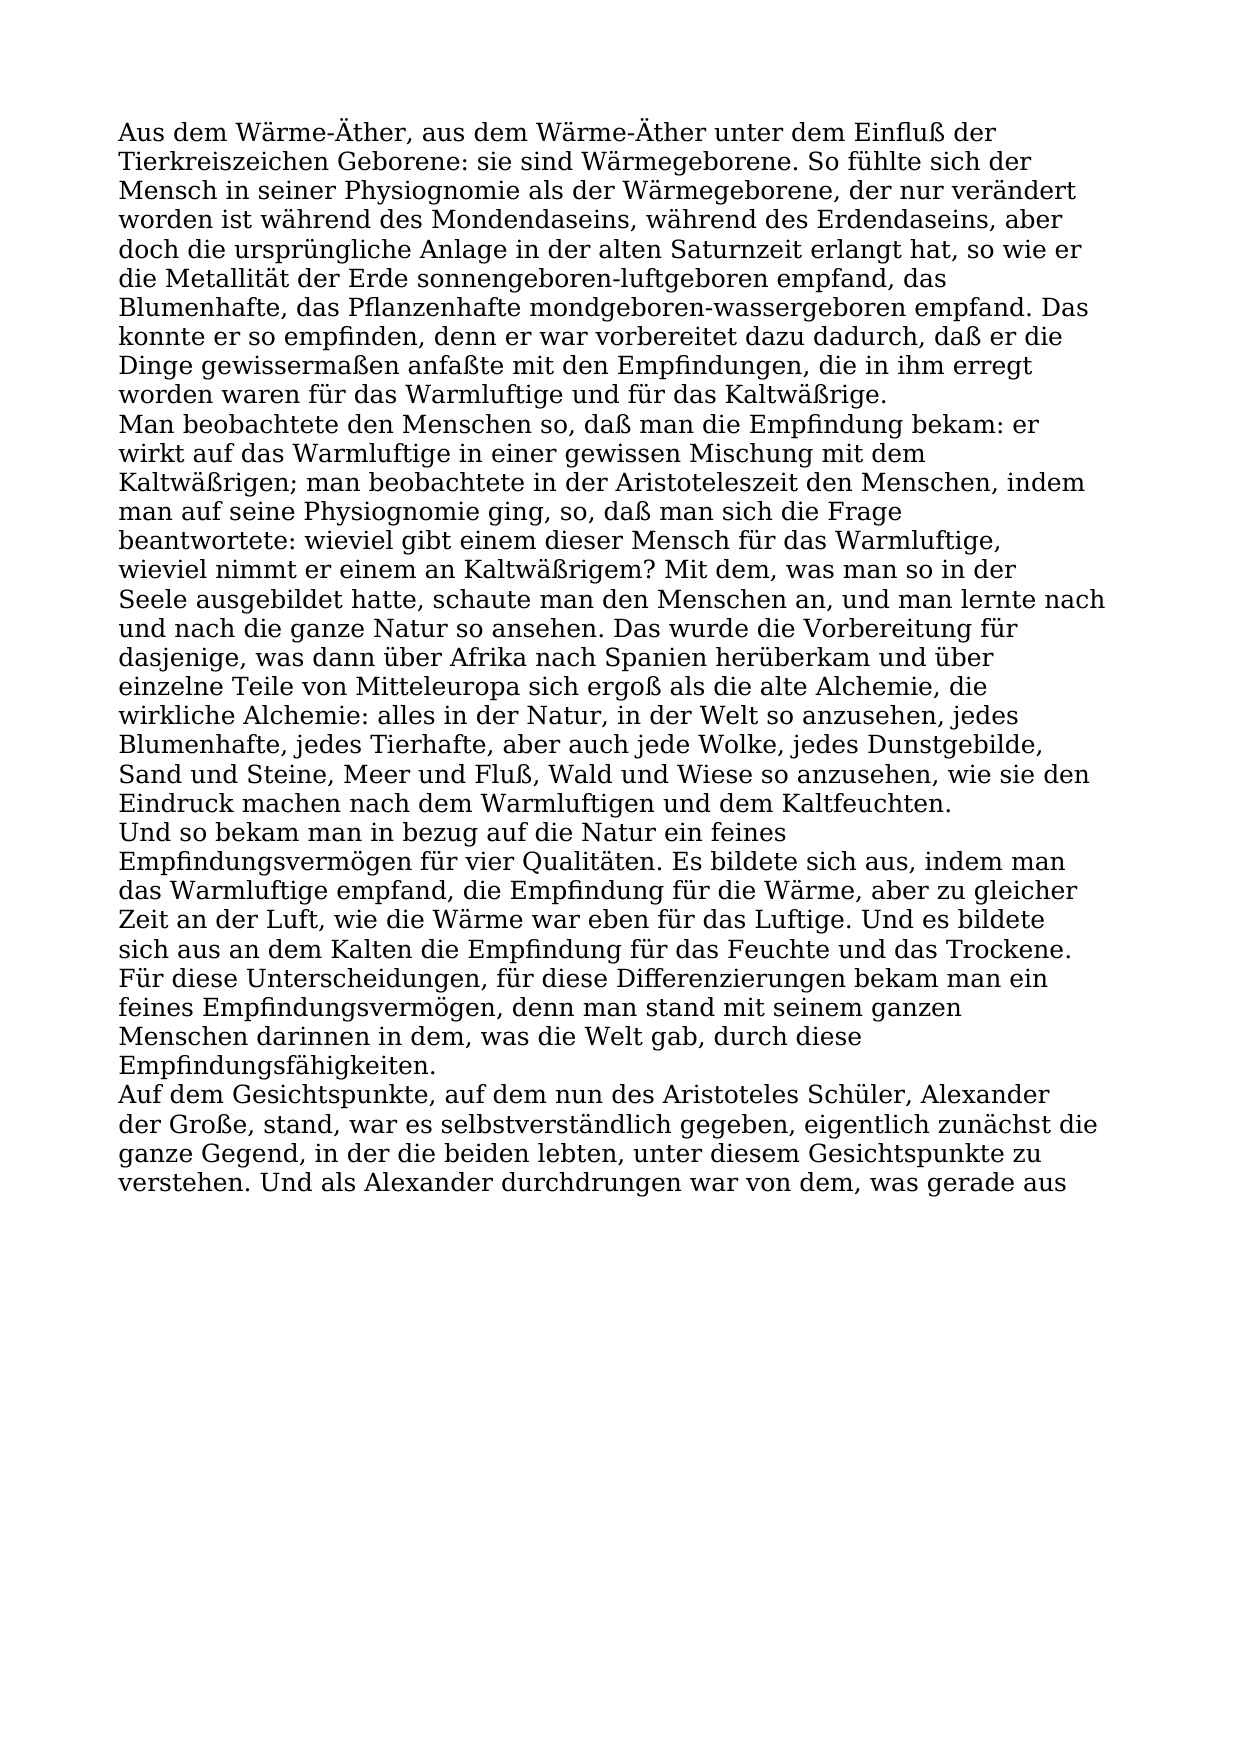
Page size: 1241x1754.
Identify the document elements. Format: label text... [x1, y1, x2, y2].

text verstehen. Und als Alexander durchdrungen war von dem, was gerade aus [118, 1168, 1122, 1197]
text und nach die ganze Natur so ansehen. Das wurde die Vorbereitung für [118, 614, 1122, 643]
text das Warmluftige empfand, die Empfindung für die Wärme, aber zu gleicher [118, 876, 1122, 906]
text Zeit an der Luft, wie die Wärme war eben für das Luftige. Und es bildete [118, 906, 1122, 935]
text doch die ursprüngliche Anlage in der alten Saturnzeit erlangt hat, so wie er [118, 235, 1122, 264]
text Empfindungsvermögen für vier Qualitäten. Es bildete sich aus, indem man [118, 847, 1122, 876]
text sich aus an dem Kalten die Empfindung für das Feuchte und das Trockene. [118, 935, 1122, 964]
text wirkliche Alchemie: alles in der Natur, in der Welt so anzusehen, jedes [118, 701, 1122, 731]
text Menschen darinnen in dem, was die Welt gab, durch diese [118, 1022, 1122, 1051]
text Tierkreiszeichen Geborene: sie sind Wärmegeborene. So fühlte sich der [118, 147, 1122, 176]
text Seele ausgebildet hatte, schaute man den Menschen an, und man lernte nach [118, 585, 1122, 614]
text worden waren für das Warmluftige und für das Kaltwäßrige. [118, 381, 1122, 410]
text wieviel nimmt er einem an Kaltwäßrigem? Mit dem, was man so in der [118, 556, 1122, 585]
text Empfindungsfähigkeiten. [118, 1051, 1122, 1081]
text man auf seine Physiognomie ging, so, daß man sich die Frage [118, 497, 1122, 526]
text Eindruck machen nach dem Warmluftigen und dem Kaltfeuchten. [118, 789, 1122, 818]
text dasjenige, was dann über Afrika nach Spanien herüberkam und über [118, 643, 1122, 672]
text Man beobachtete den Menschen so, daß man die Empfindung bekam: er [118, 410, 1122, 439]
text Blumenhafte, jedes Tierhafte, aber auch jede Wolke, jedes Dunstgebilde, [118, 731, 1122, 760]
text einzelne Teile von Mitteleuropa sich ergoß als die alte Alchemie, die [118, 672, 1122, 701]
text der Große, stand, war es selbstverständlich gegeben, eigentlich zunächst die [118, 1110, 1122, 1139]
text worden ist während des Mondendaseins, während des Erdendaseins, aber [118, 206, 1122, 235]
text Kaltwäßrigen; man beobachtete in der Aristoteleszeit den Menschen, indem [118, 468, 1122, 497]
text beantwortete: wieviel gibt einem dieser Mensch für das Warmluftige, [118, 526, 1122, 556]
text Sand und Steine, Meer und Fluß, Wald und Wiese so anzusehen, wie sie den [118, 760, 1122, 789]
text ganze Gegend, in der die beiden lebten, unter diesem Gesichtspunkte zu [118, 1139, 1122, 1168]
text die Metallität der Erde sonnengeboren-luftgeboren empfand, das [118, 264, 1122, 293]
text Blumenhafte, das Pflanzenhafte mondgeboren-wassergeboren empfand. Das [118, 293, 1122, 322]
text feines Empfindungsvermögen, denn man stand mit seinem ganzen [118, 993, 1122, 1022]
text Für diese Unterscheidungen, für diese Differenzierungen bekam man ein [118, 964, 1122, 993]
text Mensch in seiner Physiognomie als der Wärmegeborene, der nur verändert [118, 176, 1122, 206]
text Und so bekam man in bezug auf die Natur ein feines [118, 818, 1122, 847]
text konnte er so empfinden, denn er war vorbereitet dazu dadurch, daß er die [118, 322, 1122, 351]
text Aus dem Wärme-Äther, aus dem Wärme-Äther unter dem Einfluß der [118, 118, 1122, 147]
text Auf dem Gesichtspunkte, auf dem nun des Aristoteles Schüler, Alexander [118, 1081, 1122, 1110]
text Dinge gewissermaßen anfaßte mit den Empfindungen, die in ihm erregt [118, 351, 1122, 381]
text wirkt auf das Warmluftige in einer gewissen Mischung mit dem [118, 439, 1122, 468]
